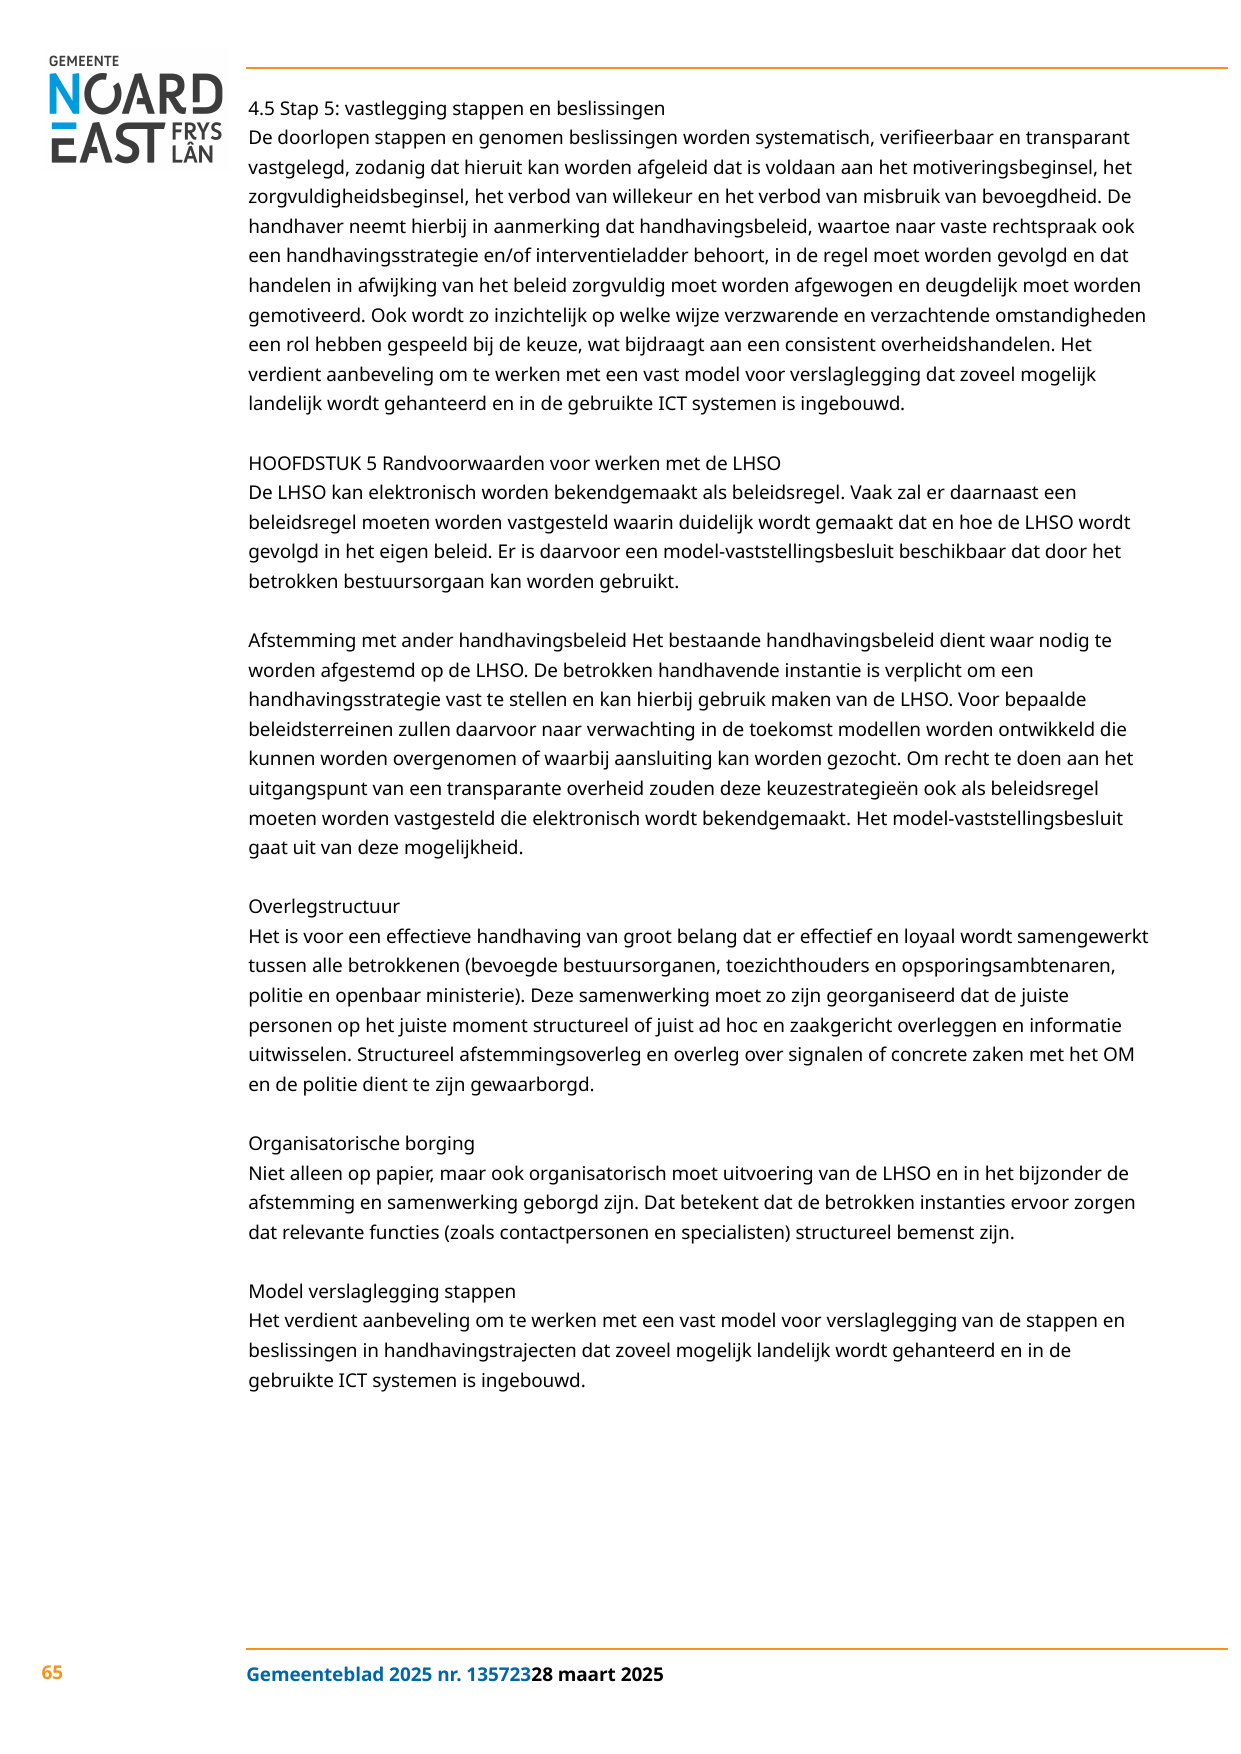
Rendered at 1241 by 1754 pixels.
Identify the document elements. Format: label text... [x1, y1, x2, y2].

text Model verslaglegging stappen [248, 1278, 1152, 1304]
text Overlegstructuur [248, 893, 1152, 919]
text Afstemming met ander handhavingsbeleid Het bestaande handhavingsbeleid dient waar nodig te worden afgestemd op de LHSO. De betrokken handhavende instantie is verplicht om een handhavingsstrategie vast te stellen en kan hierbij gebruik maken van de LHSO. Voor bepaalde beleidsterreinen zullen daarvoor naar verwachting in de toekomst modellen worden ontwikkeld die kunnen worden overgenomen of waarbij aansluiting kan worden gezocht. Om recht te doen aan het uitgangspunt van een transparante overheid zouden deze keuzestrategieën ook als beleidsregel moeten worden vastgesteld die elektronisch wordt bekendgemaakt. Het model-vaststellingsbesluit gaat uit van deze mogelijkheid. [248, 627, 1152, 860]
text Het verdient aanbeveling om te werken met een vast model voor verslaglegging van de stappen en beslissingen in handhavingstrajecten dat zoveel mogelijk landelijk wordt gehanteerd en in de gebruikte ICT systemen is ingebouwd. [248, 1308, 1152, 1393]
picture [41, 47, 231, 172]
text Organisatorische borging [248, 1130, 1152, 1156]
text 4.5 Stap 5: vastlegging stappen en beslissingen [248, 95, 1152, 121]
text HOOFDSTUK 5 Randvoorwaarden voor werken met de LHSO [248, 450, 1152, 476]
text Niet alleen op papier, maar ook organisatorisch moet uitvoering van de LHSO en in het bijzonder de afstemming en samenwerking geborgd zijn. Dat betekent dat de betrokken instanties ervoor zorgen dat relevante functies (zoals contactpersonen en specialisten) structureel bemenst zijn. [248, 1160, 1152, 1245]
text De LHSO kan elektronisch worden bekendgemaakt als beleidsregel. Vaak zal er daarnaast een beleidsregel moeten worden vastgesteld waarin duidelijk wordt gemaakt dat en hoe de LHSO wordt gevolgd in het eigen beleid. Er is daarvoor een model-vaststellingsbesluit beschikbaar dat door het betrokken bestuursorgaan kan worden gebruikt. [248, 479, 1152, 594]
text Het is voor een effectieve handhaving van groot belang dat er effectief en loyaal wordt samengewerkt tussen alle betrokkenen (bevoegde bestuursorganen, toezichthouders en opsporingsambtenaren, politie en openbaar ministerie). Deze samenwerking moet zo zijn georganiseerd dat de juiste personen op het juiste moment structureel of juist ad hoc en zaakgericht overleggen en informatie uitwisselen. Structureel afstemmingsoverleg en overleg over signalen of concrete zaken met het OM en de politie dient te zijn gewaarborgd. [248, 923, 1152, 1097]
text De doorlopen stappen en genomen beslissingen worden systematisch, verifieerbaar en transparant vastgelegd, zodanig dat hieruit kan worden afgeleid dat is voldaan aan het motiveringsbeginsel, het zorgvuldigheidsbeginsel, het verbod van willekeur en het verbod van misbruik van bevoegdheid. De handhaver neemt hierbij in aanmerking dat handhavingsbeleid, waartoe naar vaste rechtspraak ook een handhavingsstrategie en/of interventieladder behoort, in de regel moet worden gevolgd en dat handelen in afwijking van het beleid zorgvuldig moet worden afgewogen en deugdelijk moet worden gemotiveerd. Ook wordt zo inzichtelijk op welke wijze verzwarende en verzachtende omstandigheden een rol hebben gespeeld bij de keuze, wat bijdraagt aan een consistent overheidshandelen. Het verdient aanbeveling om te werken met een vast model voor verslaglegging dat zoveel mogelijk landelijk wordt gehanteerd en in de gebruikte ICT systemen is ingebouwd. [248, 124, 1152, 416]
